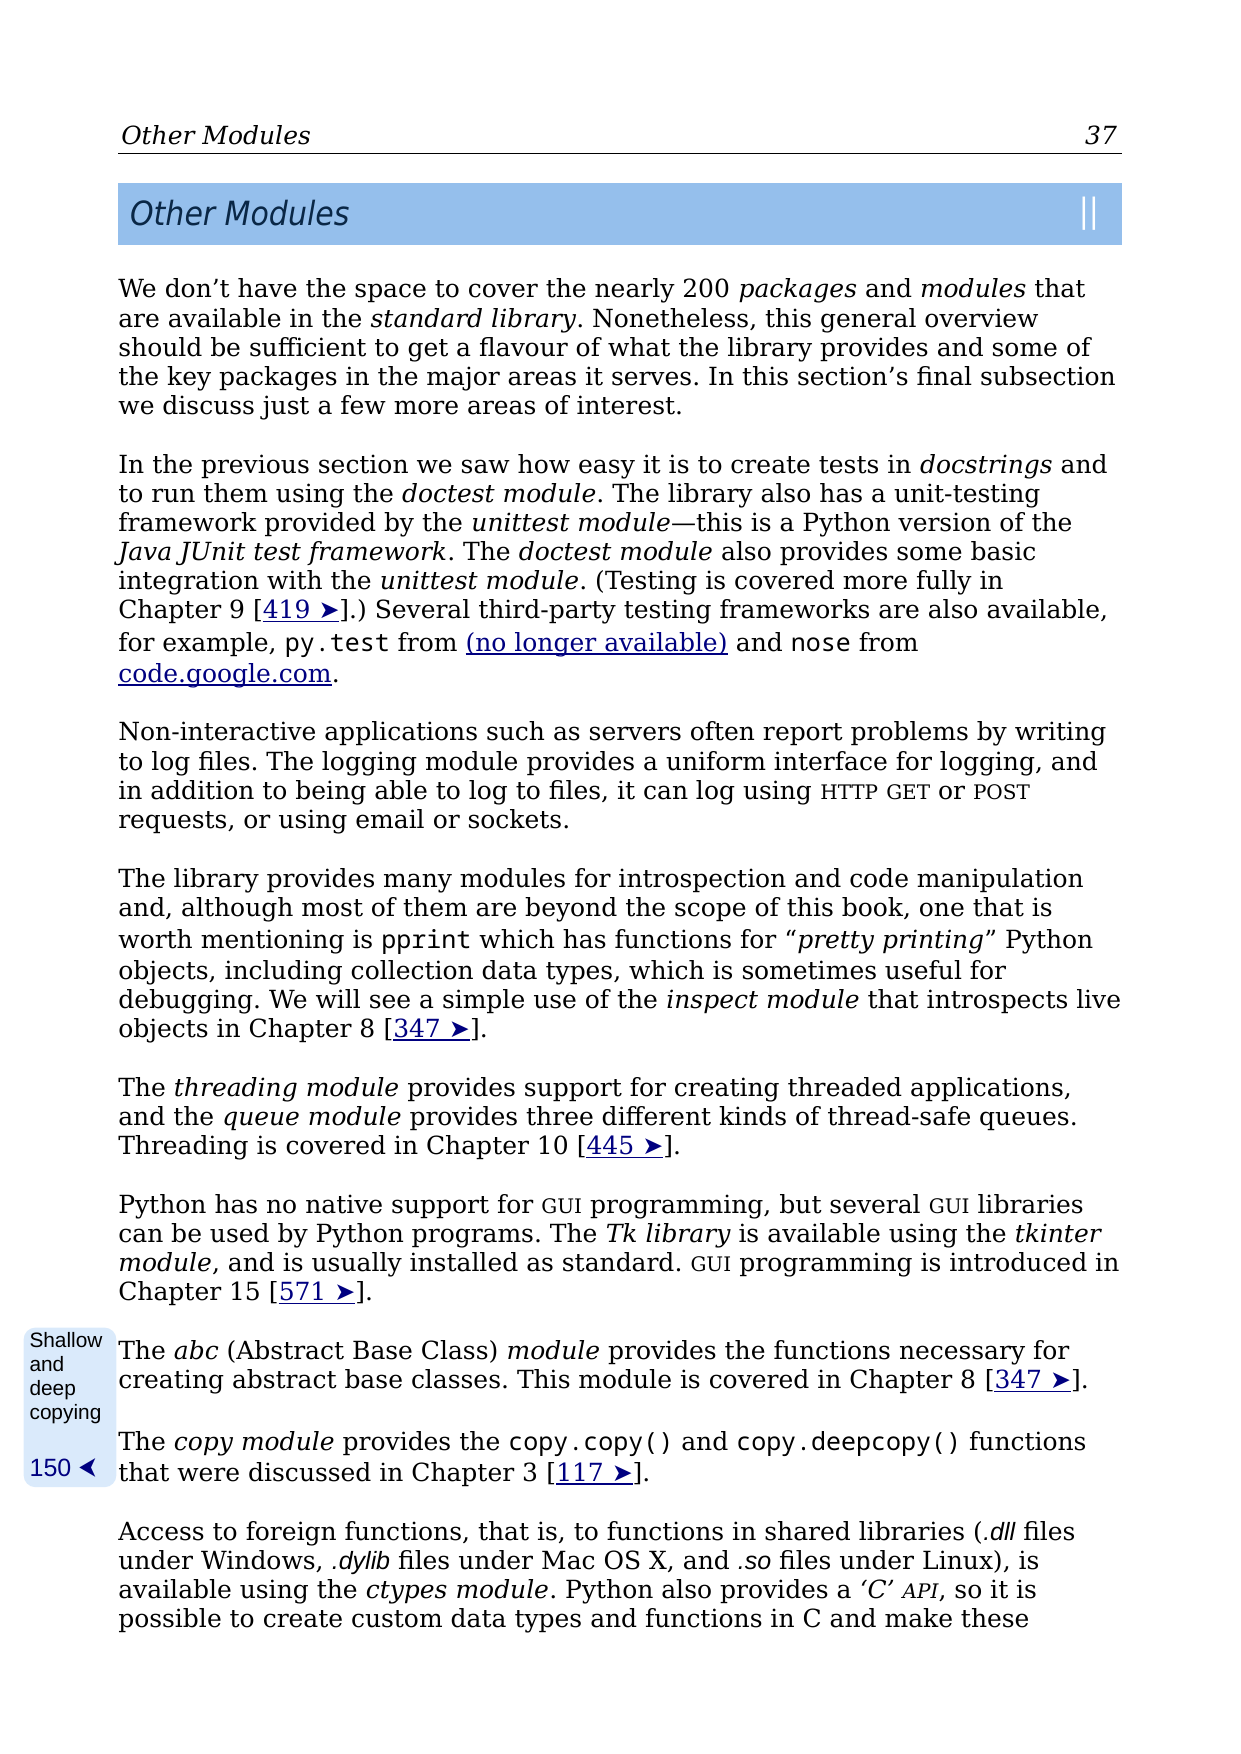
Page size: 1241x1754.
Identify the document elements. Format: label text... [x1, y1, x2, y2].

text The copy module provides the copy.copy() and copy.deepcopy() functions that were discussed in Chapter 3 [117 ➤]. [118, 1424, 1122, 1487]
text The threading module provides support for creating threaded applications, and the queue module provides three different kinds of thread-safe queues. Threading is covered in Chapter 10 [445 ➤]. [118, 1073, 1122, 1161]
text Non-interactive applications such as servers often report problems by writing to log files. The logging module provides a uniform interface for logging, and in addition to being able to log to files, it can log using http get or post requests, or using email or sockets. [118, 718, 1122, 834]
text In the previous section we saw how easy it is to create tests in docstrings and to run them using the doctest module. The library also has a unit-testing framework provided by the unittest module—this is a Python version of the Java JUnit test framework. The doctest module also provides some basic integration with the unittest module. (Testing is covered more fully in Chapter 9 [419 ➤].) Several third-party testing frameworks are also available, for example, py.test from (no longer available) and nose from code.google.com. [118, 450, 1122, 688]
subtitle Other Modules [118, 183, 1122, 245]
text Python has no native support for gui programming, but several gui libraries can be used by Python programs. The Tk library is available using the tkinter module, and is usually installed as standard. gui programming is introduced in Chapter 15 [571 ➤]. [118, 1190, 1122, 1307]
text We don’t have the space to cover the nearly 200 packages and modules that are available in the standard library. Nonetheless, this general overview should be sufficient to get a flavour of what the library provides and some of the key packages in the major areas it serves. In this section’s final subsection we discuss just a few more areas of interest. [118, 274, 1122, 420]
text || [1063, 191, 1098, 230]
text The abc (Abstract Base Class) module provides the functions necessary for creating abstract base classes. This module is covered in Chapter 8 [347 ➤]. [118, 1336, 1122, 1394]
text The library provides many modules for introspection and code manipulation and, although most of them are beyond the scope of this book, one that is worth mentioning is pprint which has functions for “pretty printing” Python objects, including collection data types, which is sometimes useful for debugging. We will see a simple use of the inspect module that introspects live objects in Chapter 8 [347 ➤]. [118, 864, 1122, 1044]
text Access to foreign functions, that is, to functions in shared libraries (.dll files under Windows, .dylib files under Mac OS X, and .so files under Linux), is available using the ctypes module. Python also provides a ‘C’ api, so it is possible to create custom data types and functions in C and make these [118, 1517, 1122, 1634]
